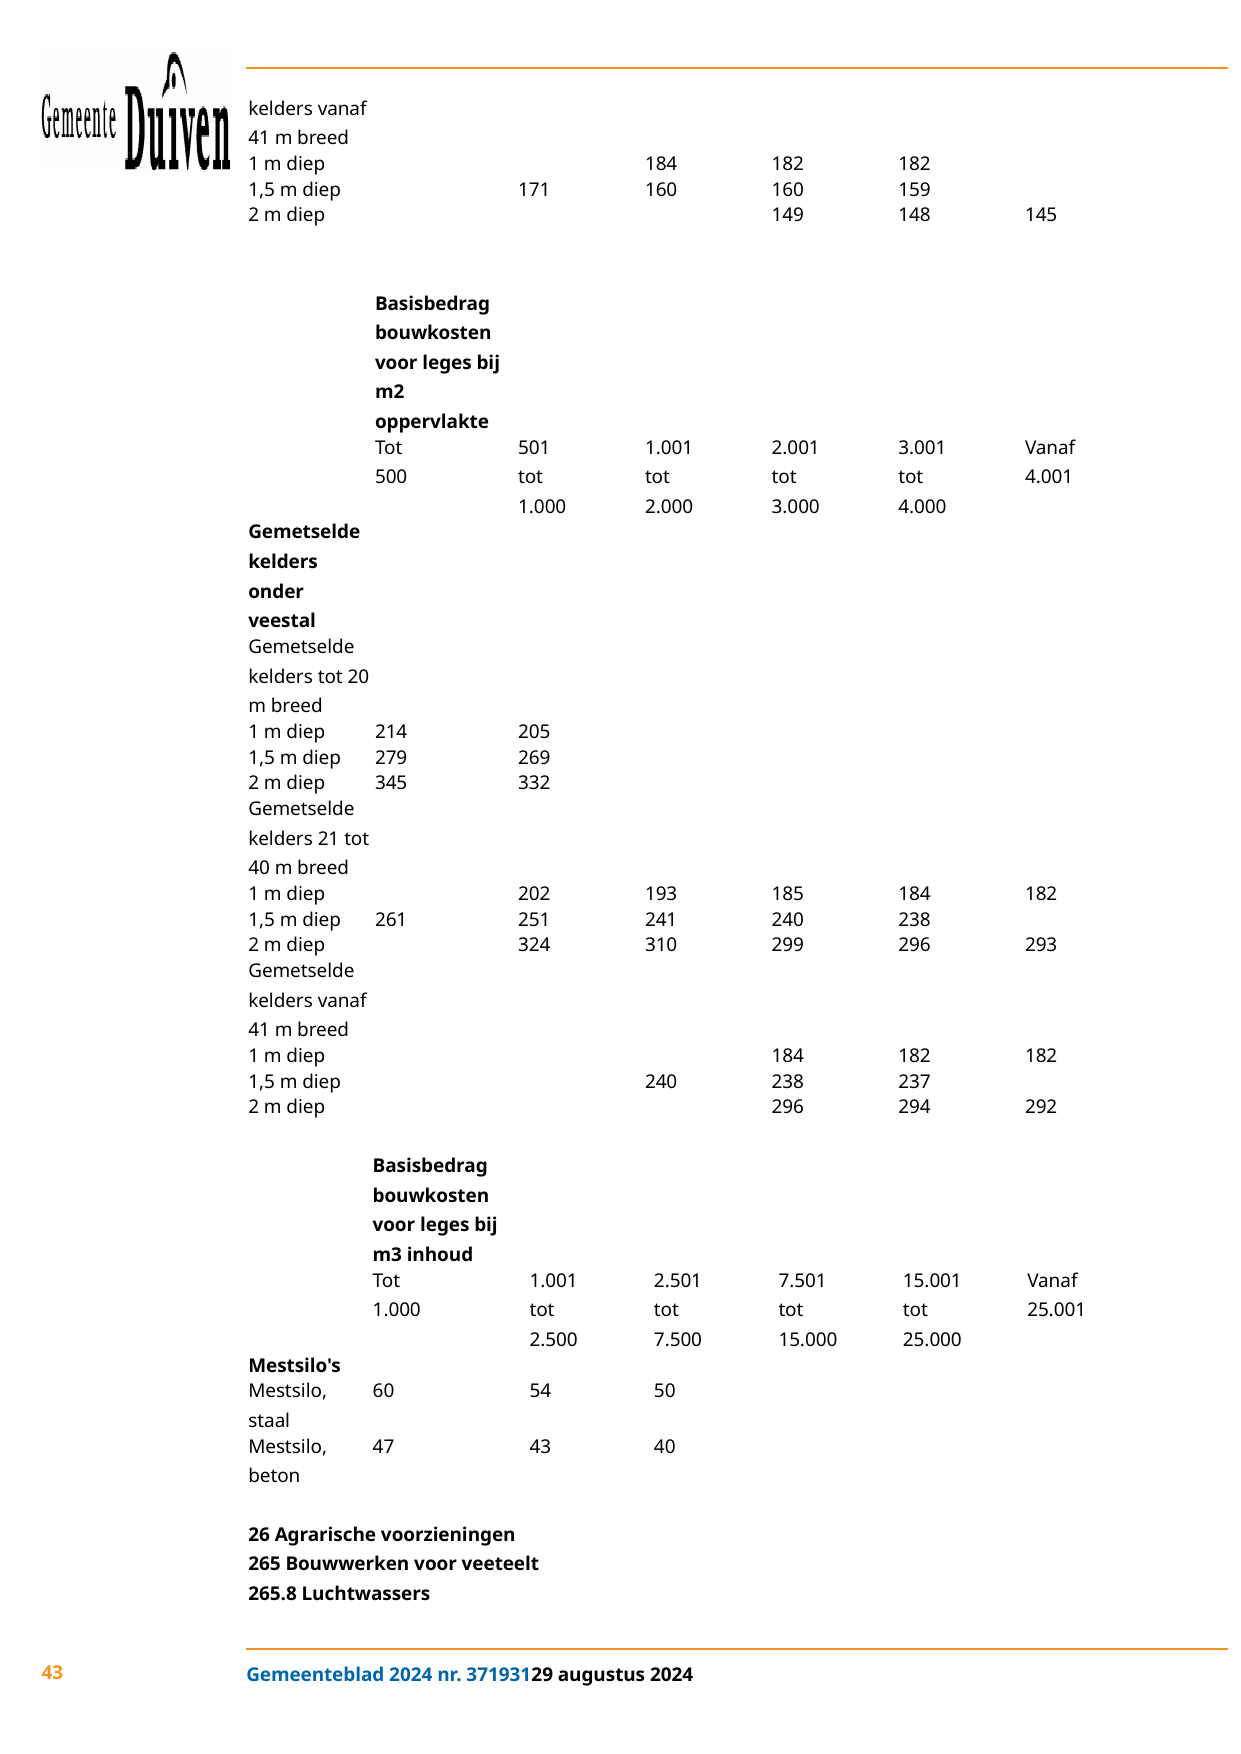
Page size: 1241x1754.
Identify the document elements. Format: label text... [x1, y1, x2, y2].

table_cell [645, 1094, 771, 1119]
table_cell [778, 1352, 903, 1377]
table_cell [375, 1094, 518, 1119]
table_cell Gemetselde kelders vanaf 41 m breed [248, 958, 375, 1042]
table_cell 182 [771, 150, 898, 176]
table_cell kelders vanaf 41 m breed [248, 95, 375, 150]
table_header Basisbedrag bouwkosten voor leges bij m2 oppervlakte [375, 290, 518, 434]
table_cell [375, 176, 518, 202]
table_cell [375, 519, 518, 633]
table_cell [771, 744, 898, 769]
table_cell [518, 150, 645, 176]
table_cell 1 m diep [248, 1042, 375, 1068]
table_cell 50 [654, 1378, 778, 1433]
table_cell 193 [645, 880, 771, 906]
table_cell 184 [645, 150, 771, 176]
table_cell [771, 958, 898, 1042]
table_cell [375, 1042, 518, 1068]
table_cell Tot 1.000 [373, 1267, 529, 1352]
table_cell [771, 795, 898, 880]
table_cell 47 [373, 1433, 529, 1488]
table_cell 15.001 tot 25.000 [903, 1267, 1027, 1352]
table_cell 54 [529, 1378, 654, 1433]
table_cell 171 [518, 176, 645, 202]
table_cell [1025, 718, 1152, 744]
table_cell 2 m diep [248, 770, 375, 795]
table_cell 294 [898, 1094, 1025, 1119]
table_cell [898, 633, 1025, 718]
table_cell Mestsilo's [248, 1352, 372, 1377]
table_cell [654, 1352, 778, 1377]
table_cell [518, 958, 645, 1042]
table_cell [898, 718, 1025, 744]
table_header [248, 1153, 372, 1267]
table_cell 160 [645, 176, 771, 202]
table_cell [375, 880, 518, 906]
table_cell 182 [898, 1042, 1025, 1068]
table_cell 240 [771, 906, 898, 932]
table_cell 2 m diep [248, 202, 375, 227]
picture [41, 47, 231, 172]
table_cell [375, 795, 518, 880]
table_cell 1,5 m diep [248, 744, 375, 769]
table_cell [518, 1094, 645, 1119]
table_cell 501 tot 1.000 [518, 434, 645, 519]
table_cell 251 [518, 906, 645, 932]
table_cell 149 [771, 202, 898, 227]
table_cell 1 m diep [248, 150, 375, 176]
table_cell [771, 770, 898, 795]
table_cell 145 [1025, 202, 1152, 227]
table_cell [645, 519, 771, 633]
table_cell 237 [898, 1068, 1025, 1094]
table_cell [898, 958, 1025, 1042]
table_cell [771, 718, 898, 744]
table_cell 184 [771, 1042, 898, 1068]
table_cell 1,5 m diep [248, 1068, 375, 1094]
table_cell 7.501 tot 15.000 [778, 1267, 903, 1352]
table_cell [645, 958, 771, 1042]
table_cell Vanaf 4.001 [1025, 434, 1152, 519]
table_cell 2.001 tot 3.000 [771, 434, 898, 519]
table_cell [1025, 95, 1152, 150]
table_cell 185 [771, 880, 898, 906]
table_cell [1027, 1378, 1152, 1433]
table_cell 279 [375, 744, 518, 769]
table_cell [248, 1267, 372, 1352]
table_cell [898, 795, 1025, 880]
table_cell 292 [1025, 1094, 1152, 1119]
table_cell [645, 718, 771, 744]
table_cell [518, 95, 645, 150]
table_cell 296 [771, 1094, 898, 1119]
table_cell 184 [898, 880, 1025, 906]
table_cell [1025, 795, 1152, 880]
table_cell 1.001 tot 2.000 [645, 434, 771, 519]
table_cell [645, 202, 771, 227]
text 265 Bouwwerken voor veeteelt [248, 1551, 1152, 1576]
table_cell [375, 1068, 518, 1094]
table_cell 60 [373, 1378, 529, 1433]
table_cell 160 [771, 176, 898, 202]
table_cell 148 [898, 202, 1025, 227]
table_cell [898, 770, 1025, 795]
table_cell 238 [771, 1068, 898, 1094]
table_cell Gemetselde kelders 21 tot 40 m breed [248, 795, 375, 880]
table_cell 43 [529, 1433, 654, 1488]
table_cell [645, 1042, 771, 1068]
table_cell 324 [518, 932, 645, 957]
table_cell [375, 202, 518, 227]
table_cell [375, 633, 518, 718]
table_cell [771, 95, 898, 150]
table_cell 1,5 m diep [248, 906, 375, 932]
table_cell [1025, 633, 1152, 718]
table_cell 296 [898, 932, 1025, 957]
table_cell [1025, 519, 1152, 633]
table_cell 310 [645, 932, 771, 957]
table_cell 182 [1025, 1042, 1152, 1068]
table_cell Vanaf 25.001 [1027, 1267, 1152, 1352]
table_cell 2 m diep [248, 1094, 375, 1119]
table_cell [1025, 958, 1152, 1042]
table_cell [375, 150, 518, 176]
table_cell [645, 744, 771, 769]
table_cell [645, 95, 771, 150]
table_header [248, 290, 375, 434]
table_cell 182 [898, 150, 1025, 176]
table_cell [771, 519, 898, 633]
table_cell 1.001 tot 2.500 [529, 1267, 654, 1352]
table_cell [1027, 1433, 1152, 1488]
table_cell 3.001 tot 4.000 [898, 434, 1025, 519]
table_cell [645, 770, 771, 795]
table_cell [645, 633, 771, 718]
table_header Basisbedrag bouwkosten voor leges bij m3 inhoud [373, 1153, 529, 1267]
table_cell 40 [654, 1433, 778, 1488]
table_cell 241 [645, 906, 771, 932]
table_cell [778, 1433, 903, 1488]
table_cell 1 m diep [248, 718, 375, 744]
table_cell [903, 1433, 1027, 1488]
table_cell [903, 1378, 1027, 1433]
table_cell [645, 795, 771, 880]
table_cell [1027, 1352, 1152, 1377]
table_cell 269 [518, 744, 645, 769]
table_cell 182 [1025, 880, 1152, 906]
table_cell [375, 932, 518, 957]
table_cell [1025, 150, 1152, 176]
table_cell [898, 519, 1025, 633]
table_cell [375, 958, 518, 1042]
table_cell 214 [375, 718, 518, 744]
table_cell 238 [898, 906, 1025, 932]
table_cell [1025, 744, 1152, 769]
table_cell 293 [1025, 932, 1152, 957]
table_cell [771, 633, 898, 718]
table_cell Mestsilo, staal [248, 1378, 372, 1433]
table_cell 261 [375, 906, 518, 932]
table_cell Mestsilo, beton [248, 1433, 372, 1488]
table_cell [898, 744, 1025, 769]
table_cell [373, 1352, 529, 1377]
table_cell [518, 633, 645, 718]
table_cell 1 m diep [248, 880, 375, 906]
table_cell 2.501 tot 7.500 [654, 1267, 778, 1352]
table_cell [248, 434, 375, 519]
text 265.8 Luchtwassers [248, 1580, 1152, 1606]
table_cell [1025, 770, 1152, 795]
table_cell [518, 1068, 645, 1094]
table_cell [529, 1352, 654, 1377]
table_cell Gemetselde kelders onder veestal [248, 519, 375, 633]
table_cell [903, 1352, 1027, 1377]
table_cell [518, 202, 645, 227]
table_cell [375, 95, 518, 150]
table_cell [518, 1042, 645, 1068]
table_cell [778, 1378, 903, 1433]
text 26 Agrarische voorzieningen [248, 1521, 1152, 1547]
table_cell 2 m diep [248, 932, 375, 957]
table_cell 240 [645, 1068, 771, 1094]
table_cell 332 [518, 770, 645, 795]
table_cell [898, 95, 1025, 150]
table_cell 202 [518, 880, 645, 906]
table_cell 1,5 m diep [248, 176, 375, 202]
table_cell [518, 795, 645, 880]
table_cell 345 [375, 770, 518, 795]
table_cell [518, 519, 645, 633]
table_cell Tot 500 [375, 434, 518, 519]
table_cell Gemetselde kelders tot 20 m breed [248, 633, 375, 718]
table_cell 299 [771, 932, 898, 957]
table_cell 205 [518, 718, 645, 744]
table_cell 159 [898, 176, 1025, 202]
